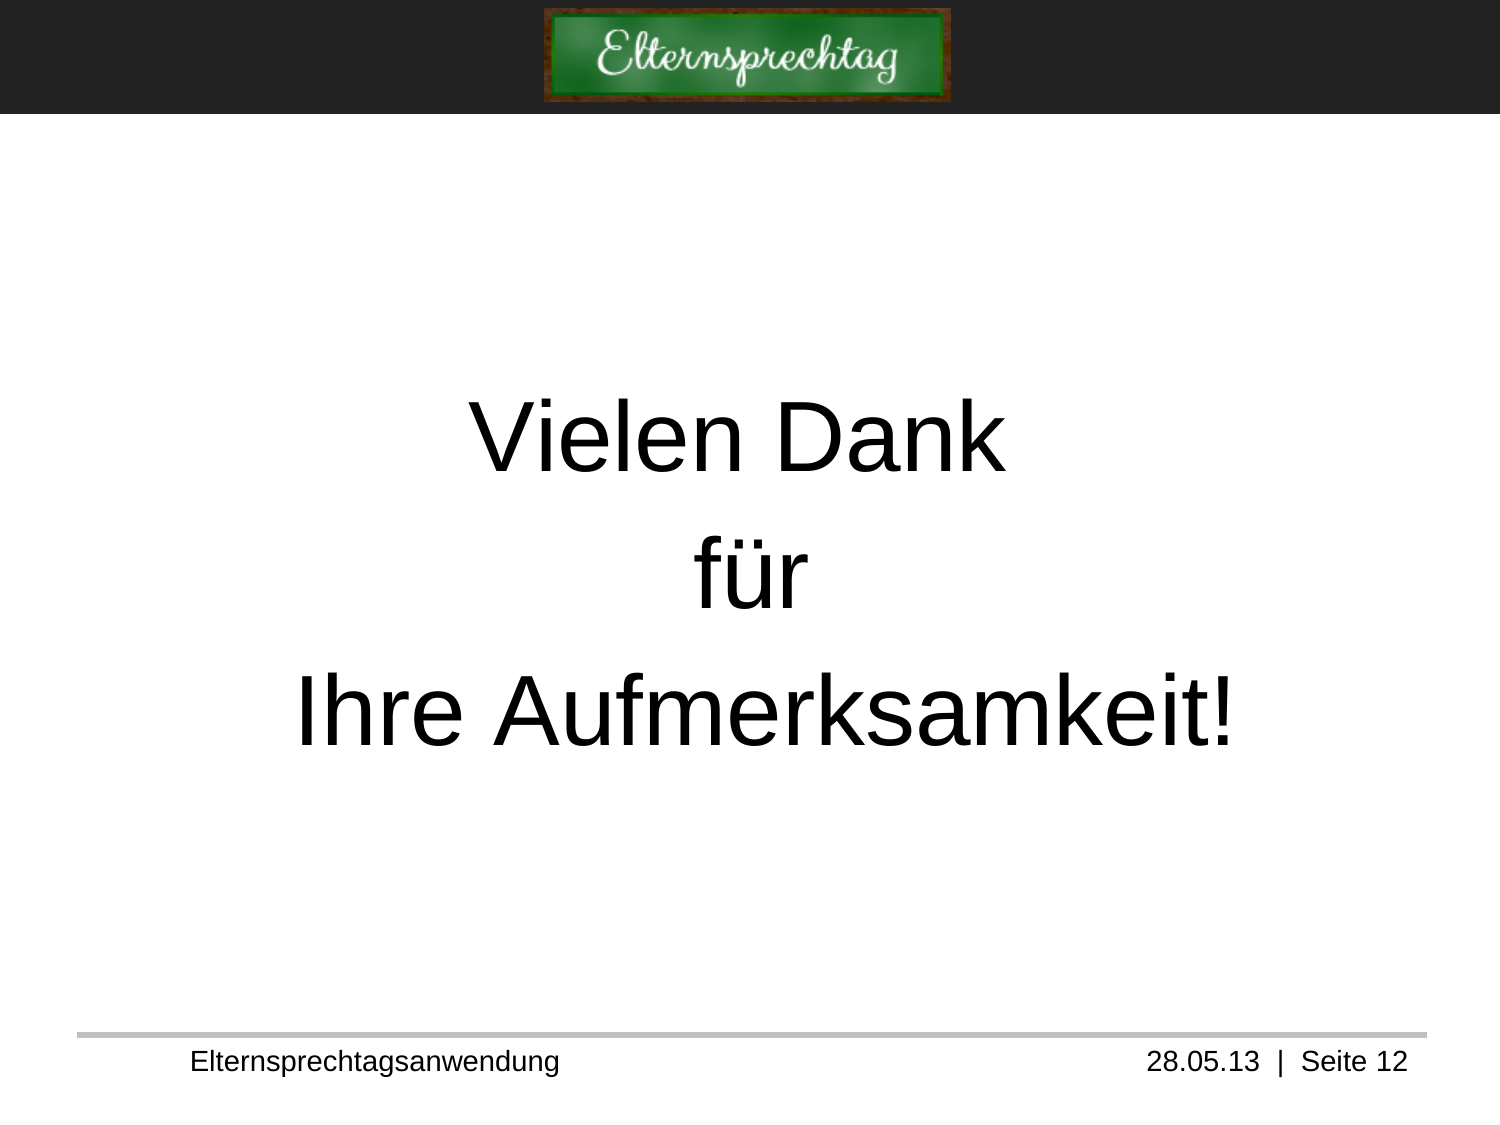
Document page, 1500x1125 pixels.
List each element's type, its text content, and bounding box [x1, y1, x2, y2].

subtitle Vielen Dank für Ihre Aufmerksamkeit! [76, 102, 1427, 1035]
picture [0, 0, 1500, 114]
